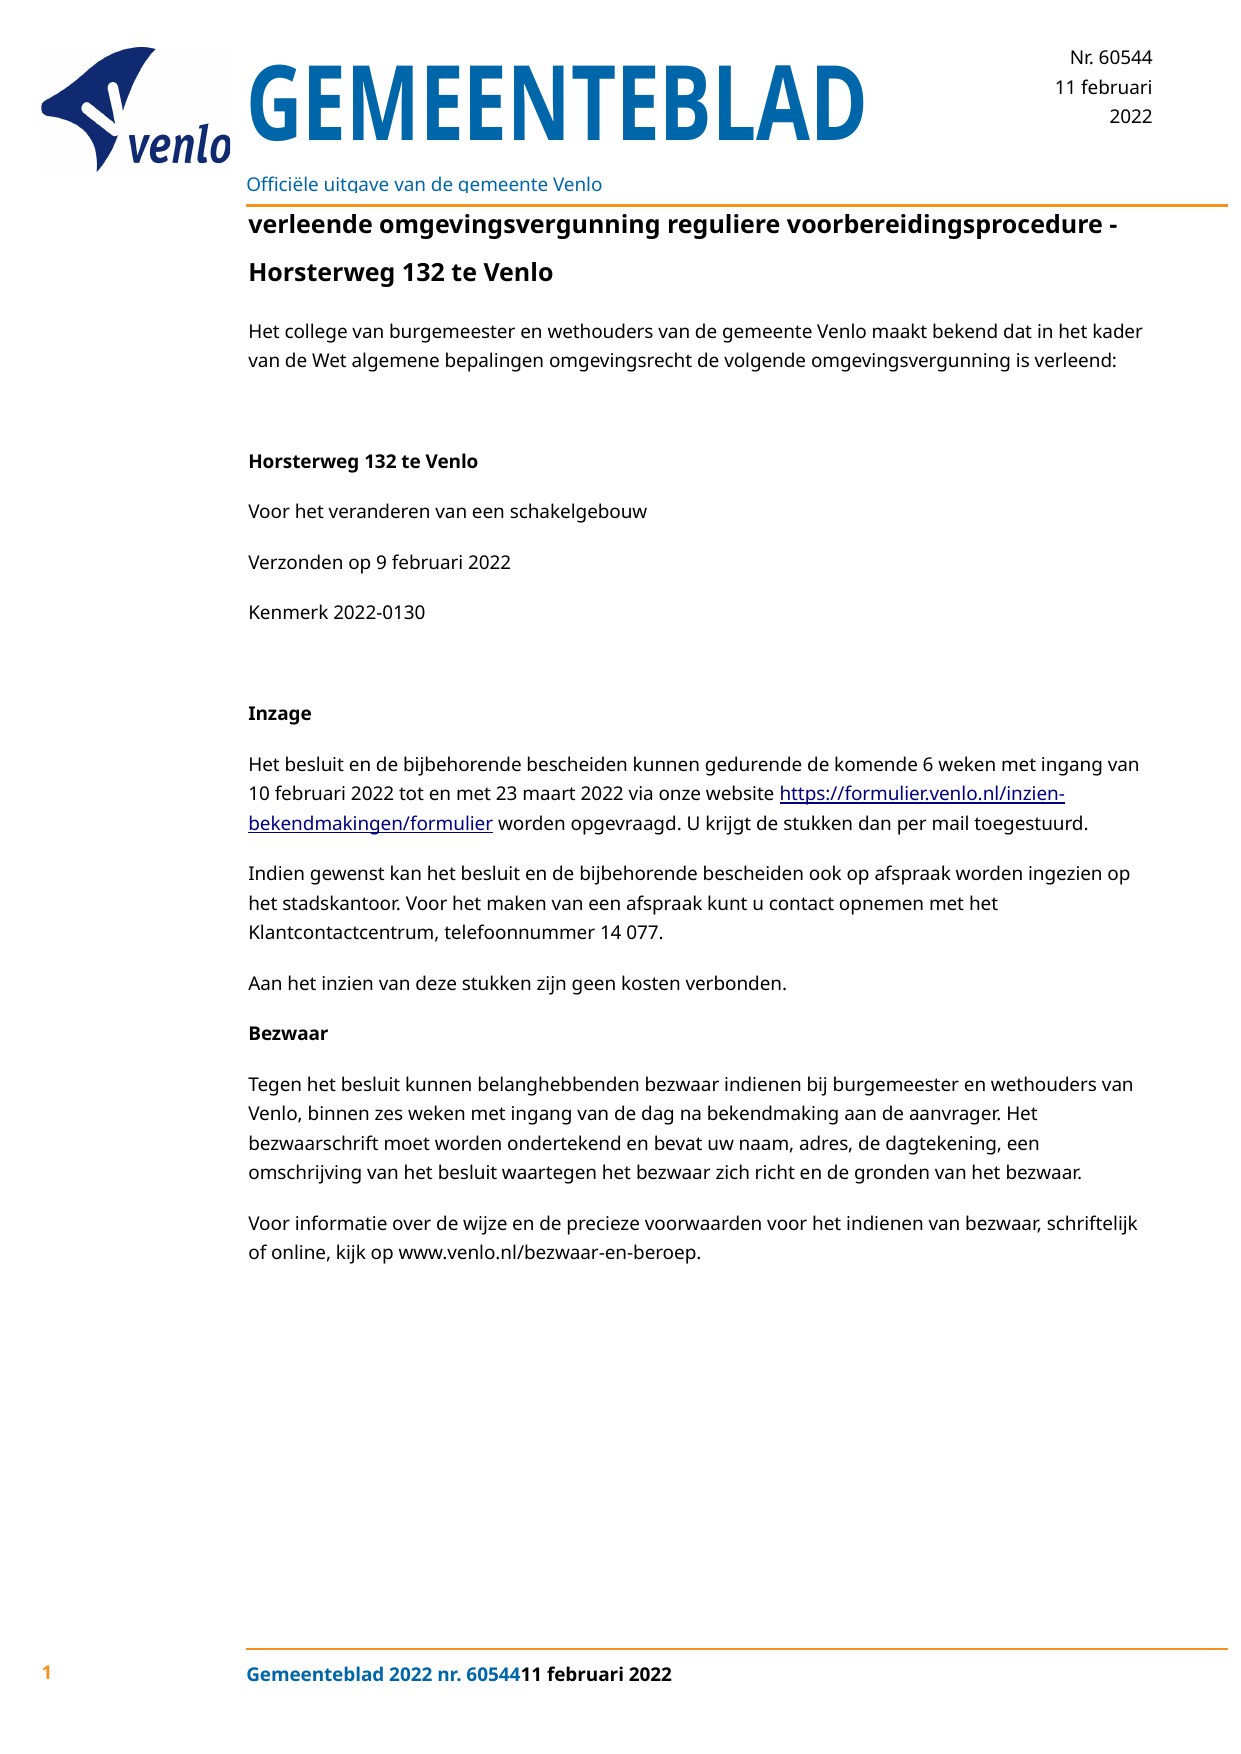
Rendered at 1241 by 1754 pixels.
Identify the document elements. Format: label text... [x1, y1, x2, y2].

text Het besluit en de bijbehorende bescheiden kunnen gedurende de komende 6 weken met ingang van 10 februari 2022 tot en met 23 maart 2022 via onze website https://formulier.venlo.nl/inzien-bekendmakingen/formulier worden opgevraagd. U krijgt de stukken dan per mail toegestuurd. [248, 751, 1152, 836]
text Inzage [248, 700, 1152, 726]
text Indien gewenst kan het besluit en de bijbehorende bescheiden ook op afspraak worden ingezien op het stadskantoor. Voor het maken van een afspraak kunt u contact opnemen met het Klantcontactcentrum, telefoonnummer 14 077. [248, 860, 1152, 945]
text Aan het inzien van deze stukken zijn geen kosten verbonden. [248, 970, 1152, 996]
text Kenmerk 2022-0130 [248, 599, 1152, 625]
text Tegen het besluit kunnen belanghebbenden bezwaar indienen bij burgemeester en wethouders van Venlo, binnen zes weken met ingang van de dag na bekendmaking aan de aanvrager. Het bezwaarschrift moet worden ondertekend en bevat uw naam, adres, de dagtekening, een omschrijving van het besluit waartegen het bezwaar zich richt en de gronden van het bezwaar. [248, 1071, 1152, 1185]
text verleende omgevingsvergunning reguliere voorbereidingsprocedure - Horsterweg 132 te Venlo [248, 207, 1152, 288]
text Horsterweg 132 te Venlo [248, 448, 1152, 474]
text Voor het veranderen van een schakelgebouw [248, 499, 1152, 524]
text Voor informatie over de wijze en de precieze voorwaarden voor het indienen van bezwaar, schriftelijk of online, kijk op www.venlo.nl/bezwaar-en-beroep. [248, 1210, 1152, 1265]
text Verzonden op 9 februari 2022 [248, 549, 1152, 575]
picture [41, 47, 231, 172]
text Bezwaar [248, 1020, 1152, 1046]
text Het college van burgemeester en wethouders van de gemeente Venlo maakt bekend dat in het kader van de Wet algemene bepalingen omgevingsrecht de volgende omgevingsvergunning is verleend: [248, 318, 1152, 373]
